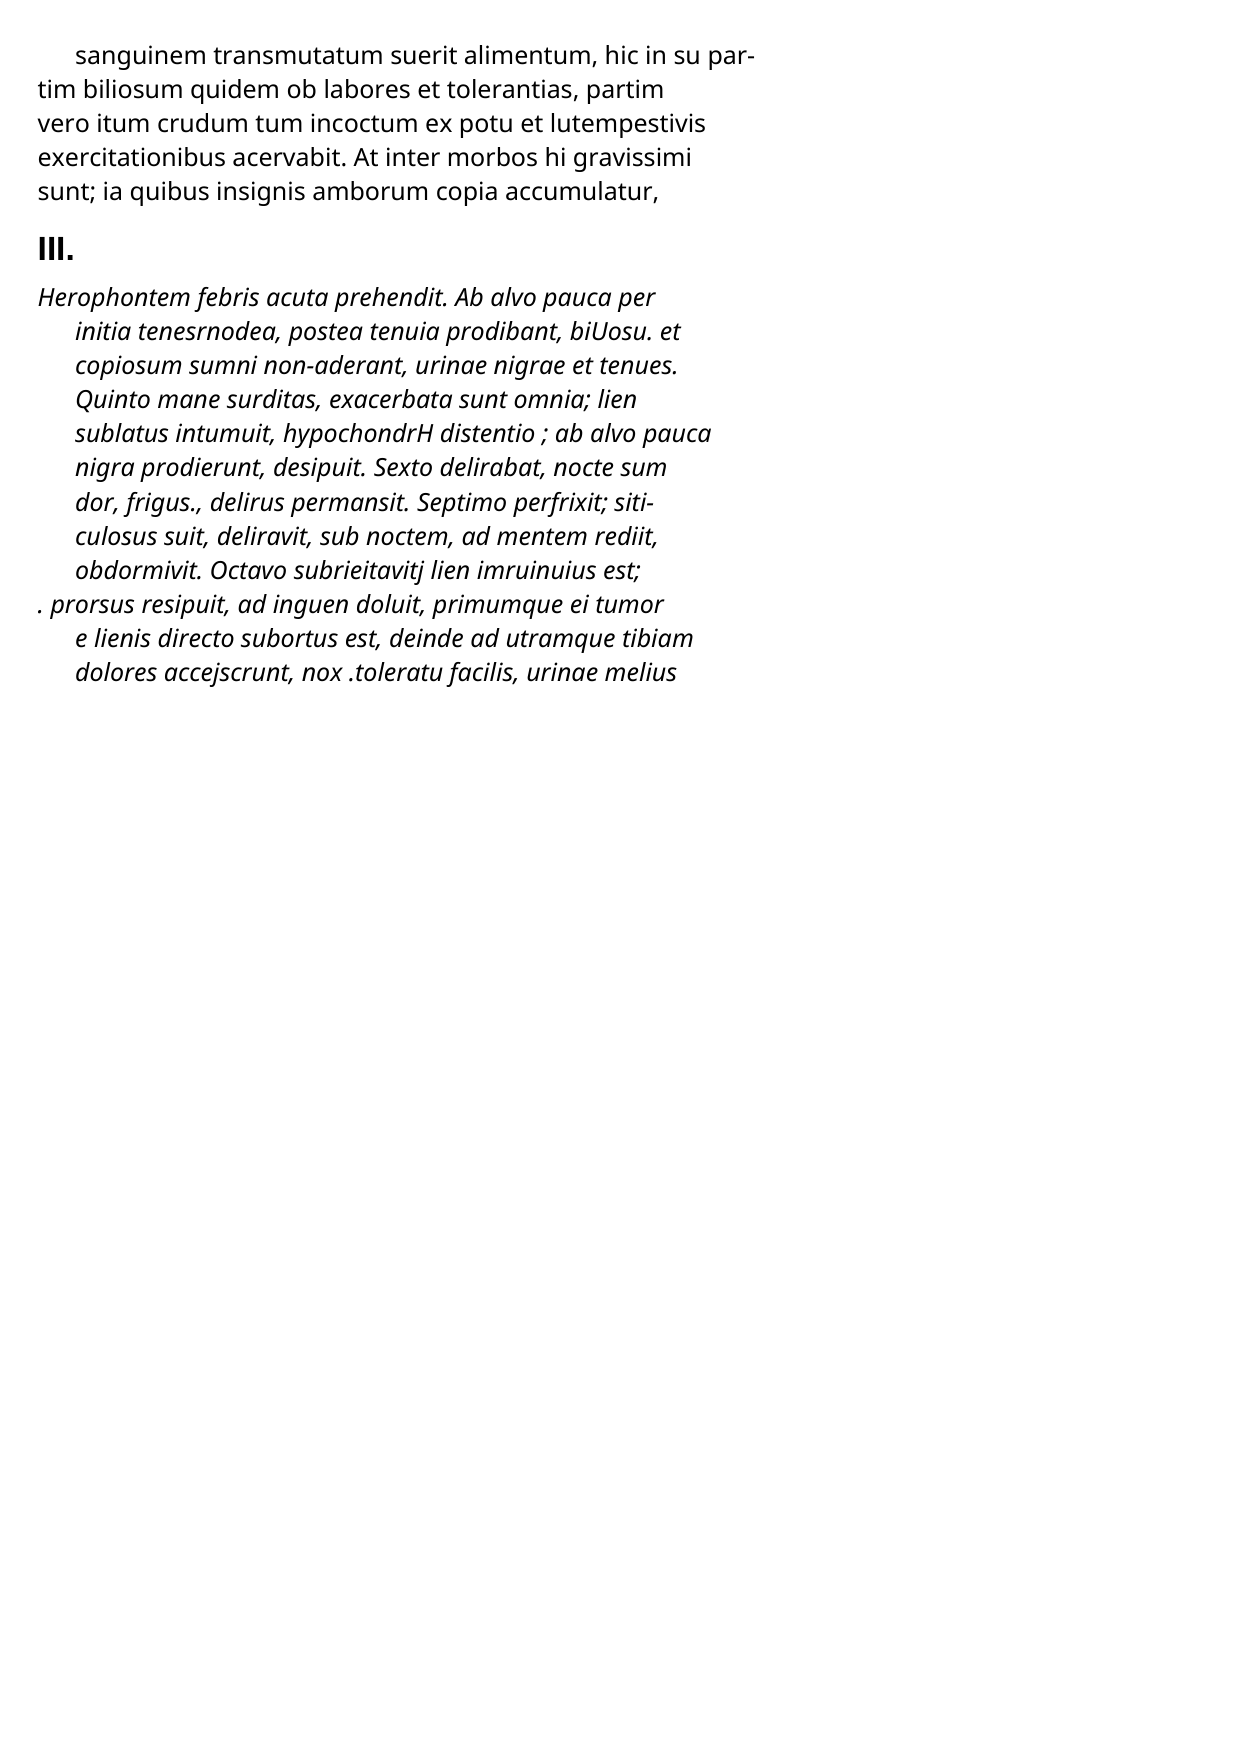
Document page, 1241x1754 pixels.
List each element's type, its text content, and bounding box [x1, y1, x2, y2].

text Herophontem febris acuta prehendit. Ab alvo pauca per initia tenesrnodea, postea tenuia prodibant, biUosu. et copiosum sumni non-aderant, urinae nigrae et tenues. Quinto mane surditas, exacerbata sunt omnia; lien sublatus intumuit, hypochondrH distentio ; ab alvo pauca nigra prodierunt, desipuit. Sexto delirabat, nocte sum dor, frigus., delirus permansit. Septimo perfrixit; siti- culosus suit, deliravit, sub noctem, ad mentem rediit, obdormivit. Octavo subrieitavitj lien imruinuius est; [37, 280, 1203, 586]
text . prorsus resipuit, ad inguen doluit, primumque ei tumor e lienis directo subortus est, deinde ad utramque tibiam dolores accejscrunt, nox .toleratu facilis, urinae melius [37, 586, 1203, 688]
text sanguinem transmutatum suerit alimentum, hic in su par- tim biliosum quidem ob labores et tolerantias, partim vero itum crudum tum incoctum ex potu et lutempestivis exercitationibus acervabit. At inter morbos hi gravissimi sunt; ia quibus insignis amborum copia accumulatur, [37, 37, 1203, 208]
subtitle III. [37, 229, 1203, 267]
